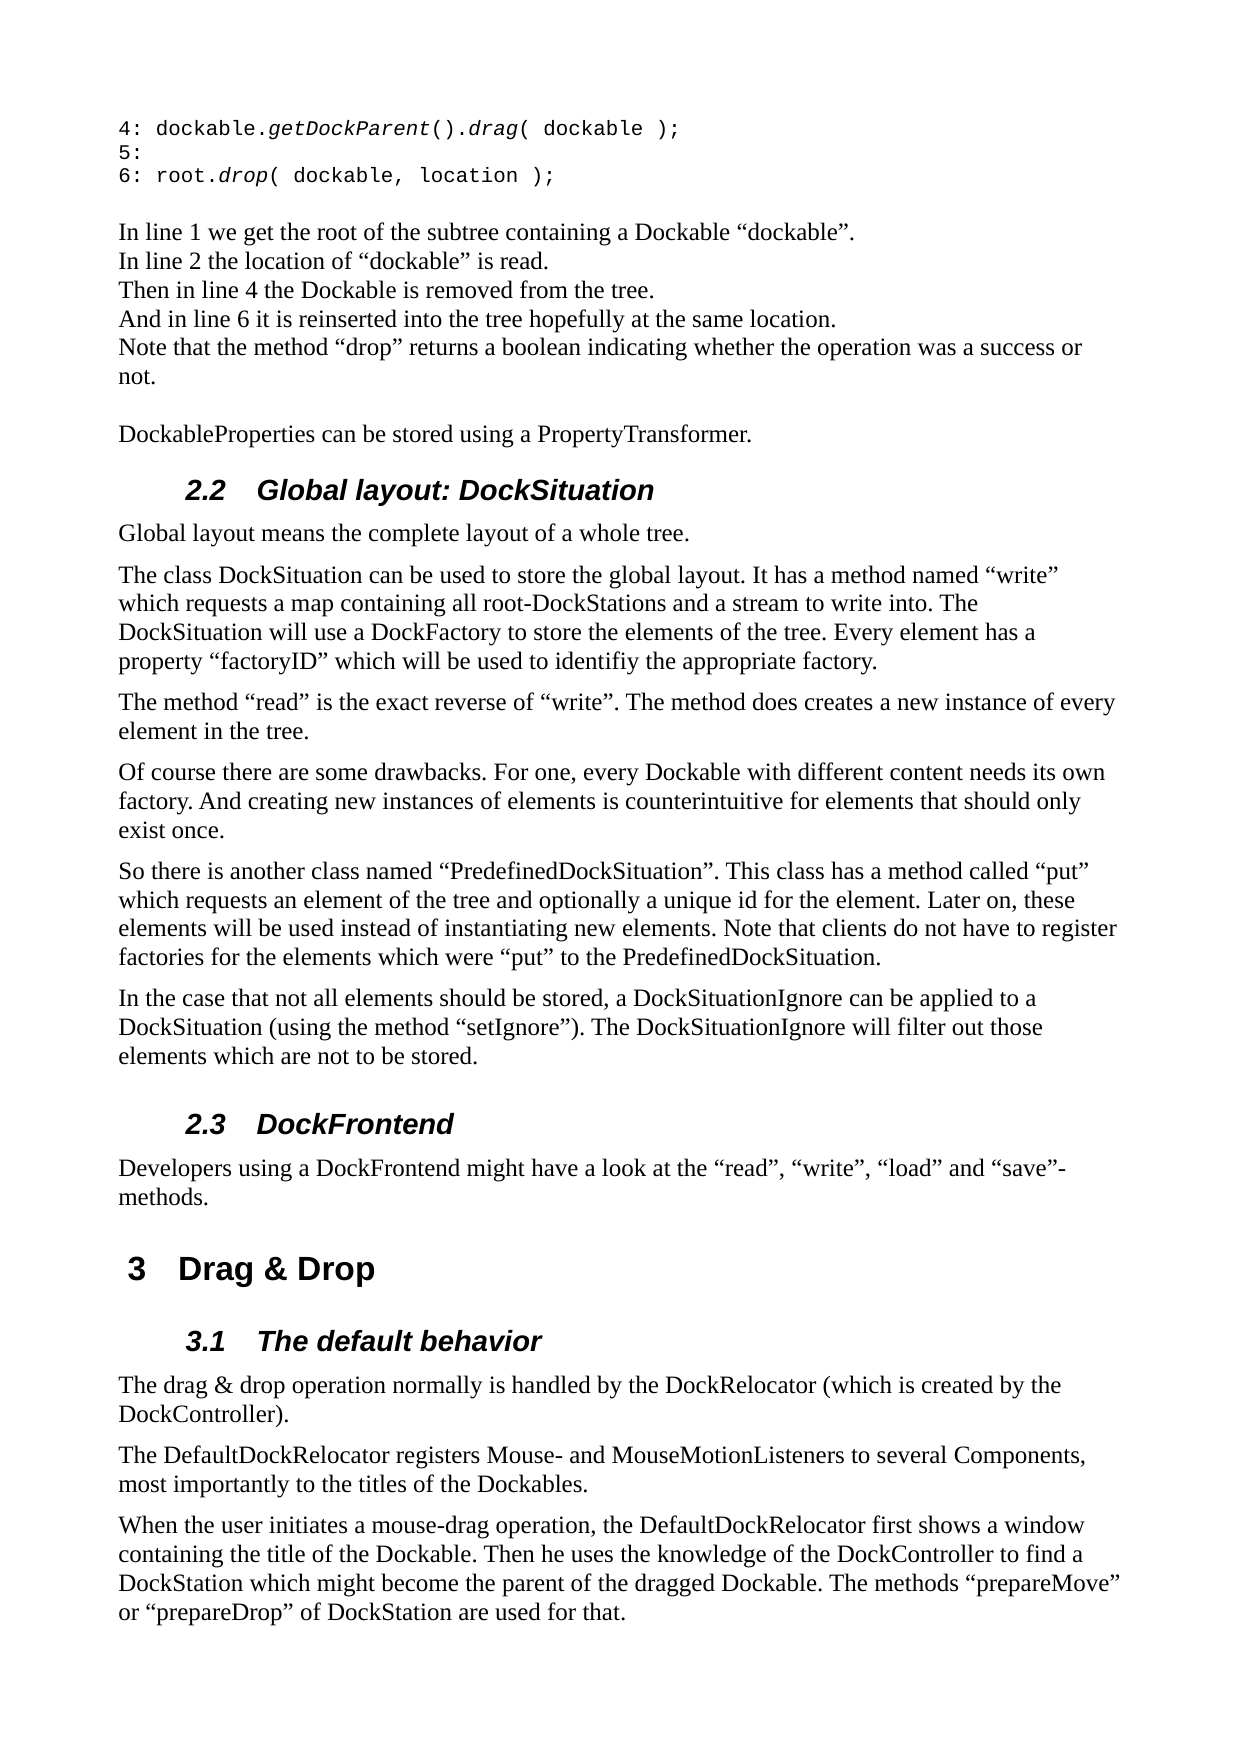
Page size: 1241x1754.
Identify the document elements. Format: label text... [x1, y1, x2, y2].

text The method “read” is the exact reverse of “write”. The method does creates a new instance of every element in the tree. [118, 687, 1122, 745]
text 6: root.drop( dockable, location ); [118, 165, 1122, 189]
text And in line 6 it is reinserted into the tree hopefully at the same location. [118, 304, 1122, 332]
text 4: dockable.getDockParent().drag( dockable ); [118, 118, 1122, 142]
text Global layout means the complete layout of a whole tree. [118, 518, 1122, 547]
subtitle DockFrontend [118, 1107, 1122, 1141]
subtitle Drag & Drop [118, 1248, 1122, 1287]
text When the user initiates a mouse-drag operation, the DefaultDockRelocator first shows a window containing the title of the Dockable. Then he uses the knowledge of the DockController to find a DockStation which might become the parent of the dragged Dockable. The methods “prepareMove” or “prepareDrop” of DockStation are used for that. [118, 1511, 1122, 1626]
text In line 2 the location of “dockable” is read. [118, 246, 1122, 275]
text In the case that not all elements should be stored, a DockSituationIgnore can be applied to a DockSituation (using the method “setIgnore”). The DockSituationIgnore will filter out those elements which are not to be stored. [118, 983, 1122, 1070]
text So there is another class named “PredefinedDockSituation”. This class has a method called “put” which requests an element of the tree and optionally a unique id for the element. Later on, these elements will be used instead of instantiating new elements. Note that clients do not have to register factories for the elements which were “put” to the PredefinedDockSituation. [118, 856, 1122, 971]
text In line 1 we get the root of the subtree containing a Dockable “dockable”. [118, 217, 1122, 246]
text 5: [118, 142, 1122, 165]
text Note that the method “drop” returns a boolean indicating whether the operation was a success or not. [118, 332, 1122, 390]
text Then in line 4 the Dockable is removed from the tree. [118, 275, 1122, 304]
text Of course there are some drawbacks. For one, every Dockable with different content needs its own factory. And creating new instances of elements is counterintuitive for elements that should only exist once. [118, 757, 1122, 843]
text The class DockSituation can be used to store the global layout. It has a method named “write” which requests a map containing all root-DockStations and a stream to write into. The DockSituation will use a DockFactory to store the elements of the tree. Every element has a property “factoryID” which will be used to identifiy the appropriate factory. [118, 560, 1122, 675]
text The DefaultDockRelocator registers Mouse- and MouseMotionListeners to several Components, most importantly to the titles of the Dockables. [118, 1441, 1122, 1498]
subtitle Global layout: DockSituation [118, 472, 1122, 506]
text The drag & drop operation normally is handled by the DockRelocator (which is created by the DockController). [118, 1371, 1122, 1428]
text DockableProperties can be stored using a PropertyTransformer. [118, 419, 1122, 447]
subtitle The default behavior [118, 1324, 1122, 1358]
text Developers using a DockFrontend might have a look at the “read”, “write”, “load” and “save”-methods. [118, 1153, 1122, 1211]
